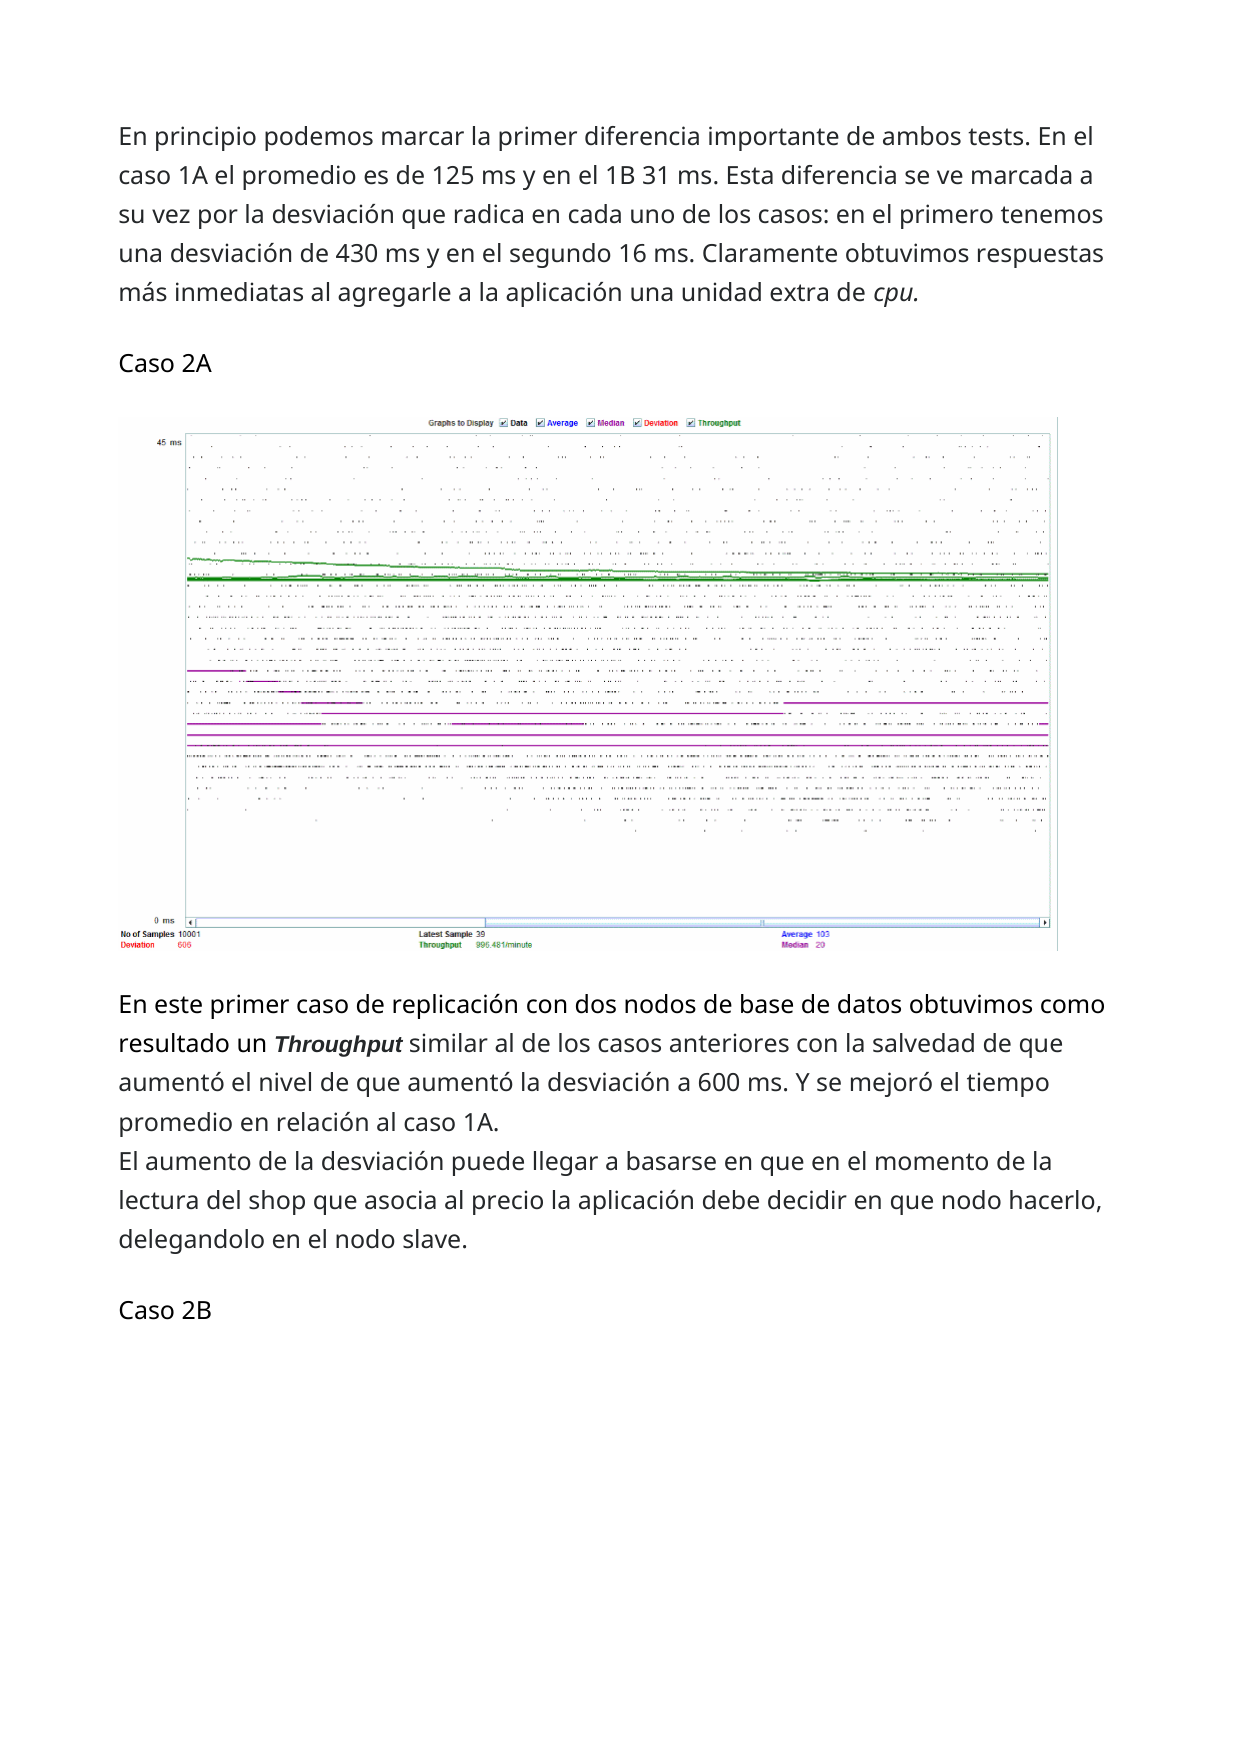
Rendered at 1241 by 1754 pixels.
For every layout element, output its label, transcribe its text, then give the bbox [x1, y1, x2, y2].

text En principio podemos marcar la primer diferencia importante de ambos tests. En el caso 1A el promedio es de 125 ms y en el 1B 31 ms. Esta diferencia se ve marcada a su vez por la desviación que radica en cada uno de los casos: en el primero tenemos una desviación de 430 ms y en el segundo 16 ms. Claramente obtuvimos respuestas más inmediatas al agregarle a la aplicación una unidad extra de cpu. [118, 118, 1122, 309]
text En este primer caso de replicación con dos nodos de base de datos obtuvimos como resultado un Throughput similar al de los casos anteriores con la salvedad de que aumentó el nivel de que aumentó la desviación a 600 ms. Y se mejoró el tiempo promedio en relación al caso 1A. [118, 987, 1122, 1138]
text El aumento de la desviación puede llegar a basarse en que en el momento de la lectura del shop que asocia al precio la aplicación debe decidir en que nodo hacerlo, delegandolo en el nodo slave. [118, 1143, 1122, 1256]
text Caso 2B [118, 1293, 1122, 1327]
text Caso 2A [118, 346, 1122, 380]
